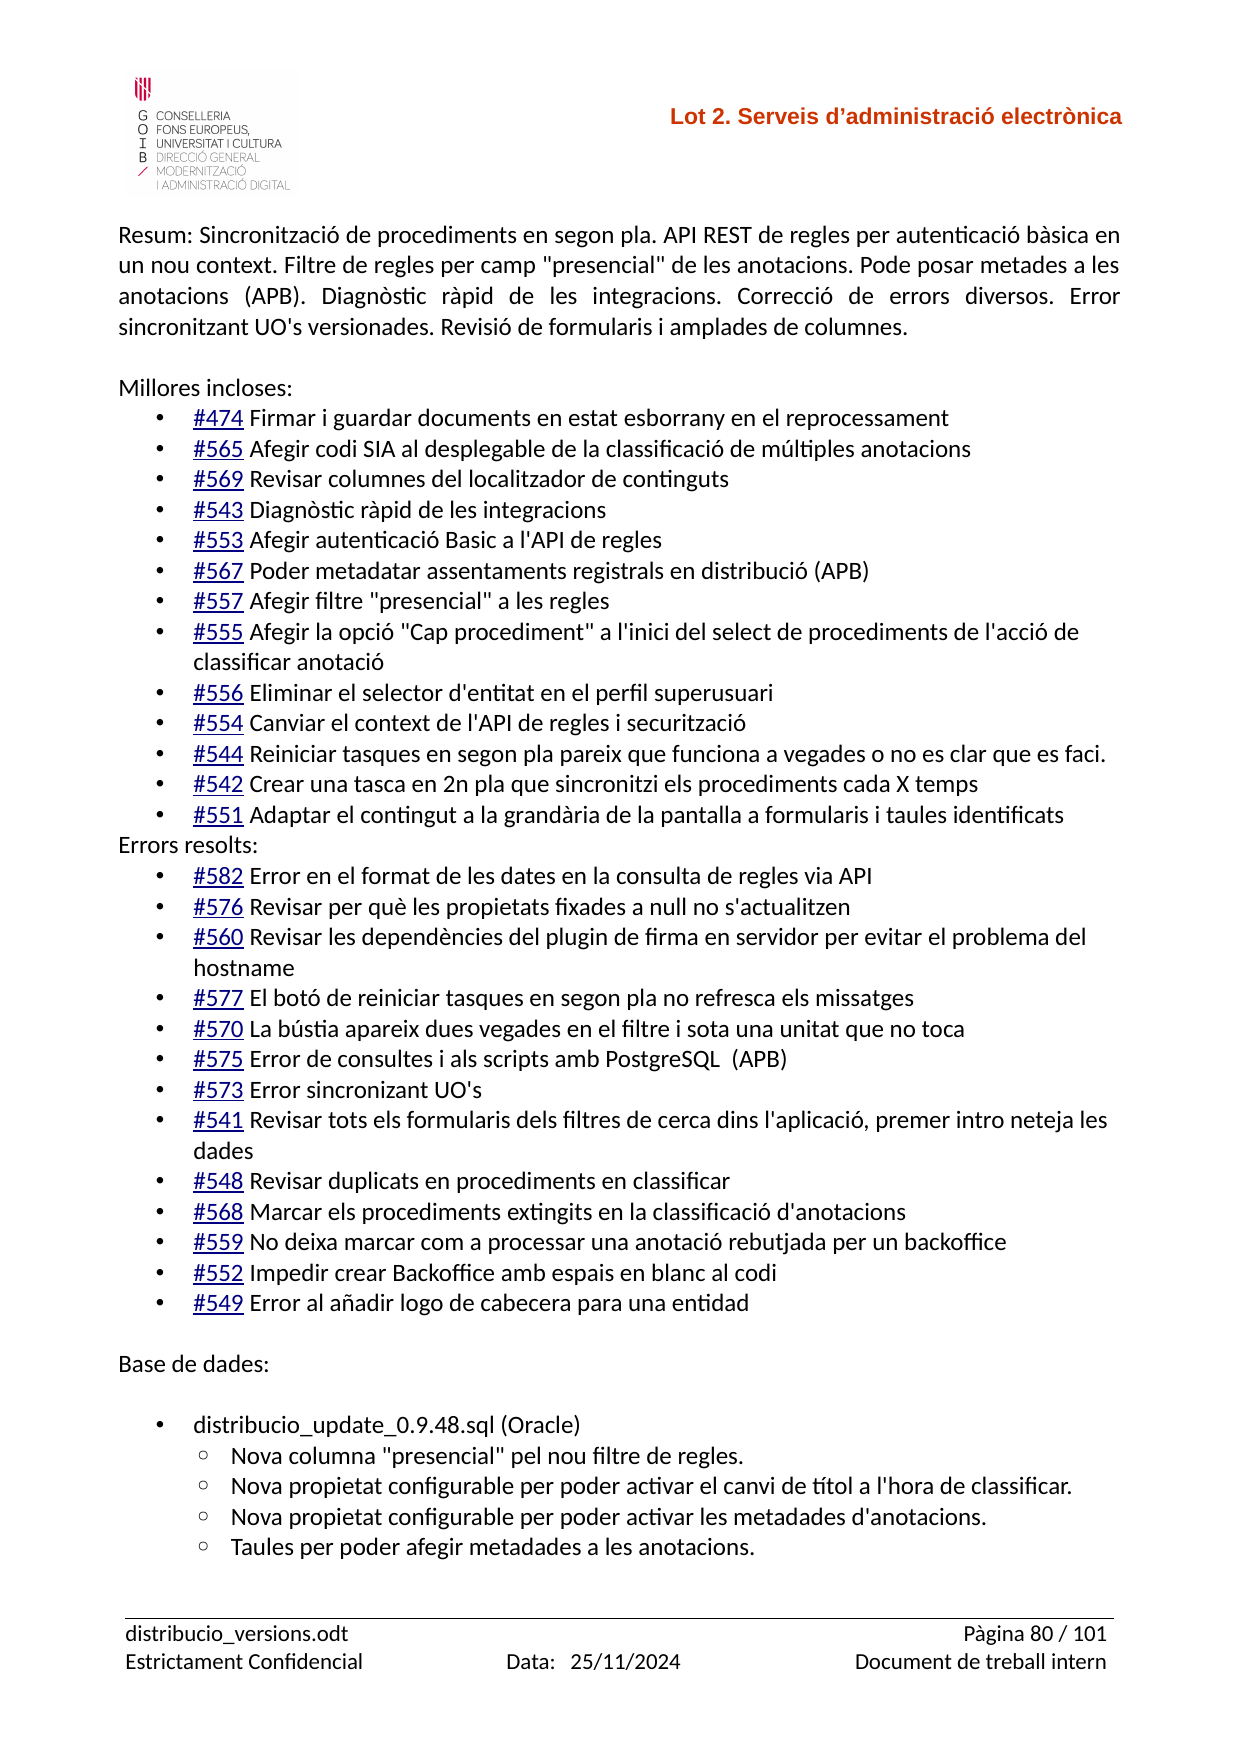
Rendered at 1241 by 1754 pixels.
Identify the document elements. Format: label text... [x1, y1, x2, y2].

list Taules per poder afegir metadades a les anotacions. [193, 1532, 1122, 1562]
list #560 Revisar les dependències del plugin de firma en servidor per evitar el problema del hostname [156, 921, 1122, 982]
picture [126, 70, 299, 197]
text Millores incloses: [118, 372, 1122, 402]
list #548 Revisar duplicats en procediments en classificar [156, 1165, 1122, 1196]
list #543 Diagnòstic ràpid de les integracions [156, 494, 1122, 524]
list #551 Adaptar el contingut a la grandària de la pantalla a formularis i taules identificats [156, 799, 1122, 829]
list #567 Poder metadatar assentaments registrals en distribució (APB) [156, 555, 1122, 585]
list #474 Firmar i guardar documents en estat esborrany en el reprocessament [156, 402, 1122, 433]
list #549 Error al añadir logo de cabecera para una entidad [156, 1287, 1122, 1318]
list #573 Error sincronizant UO's [156, 1074, 1122, 1104]
list #557 Afegir filtre "presencial" a les regles [156, 585, 1122, 616]
list #544 Reiniciar tasques en segon pla pareix que funciona a vegades o no es clar que es faci. [156, 738, 1122, 768]
list #555 Afegir la opció "Cap procediment" a l'inici del select de procediments de l'acció de classificar anotació [156, 616, 1122, 677]
list #542 Crear una tasca en 2n pla que sincronitzi els procediments cada X temps [156, 768, 1122, 799]
list #568 Marcar els procediments extingits en la classificació d'anotacions [156, 1196, 1122, 1226]
list #569 Revisar columnes del localitzador de continguts [156, 463, 1122, 494]
list #576 Revisar per què les propietats fixades a null no s'actualitzen [156, 891, 1122, 921]
text Resum: Sincronització de procediments en segon pla. API REST de regles per autenticació bàsica en un nou context. Filtre de regles per camp "presencial" de les anotacions. Pode posar metades a les anotacions (APB). Diagnòstic ràpid de les integracions. Correcció de errors diversos. Error sincronitzant UO's versionades. Revisió de formularis i amplades de columnes. [118, 219, 1122, 341]
list Nova propietat configurable per poder activar el canvi de títol a l'hora de classificar. [193, 1471, 1122, 1501]
list Nova columna "presencial" pel nou filtre de regles. [193, 1440, 1122, 1471]
list #570 La bústia apareix dues vegades en el filtre i sota una unitat que no toca [156, 1013, 1122, 1043]
list #577 El botó de reiniciar tasques en segon pla no refresca els missatges [156, 982, 1122, 1013]
text Base de dades: [118, 1348, 1122, 1379]
list #565 Afegir codi SIA al desplegable de la classificació de múltiples anotacions [156, 433, 1122, 463]
list #554 Canviar el context de l'API de regles i securització [156, 707, 1122, 738]
list #541 Revisar tots els formularis dels filtres de cerca dins l'aplicació, premer intro neteja les dades [156, 1104, 1122, 1165]
list #575 Error de consultes i als scripts amb PostgreSQL (APB) [156, 1043, 1122, 1074]
list #553 Afegir autenticació Basic a l'API de regles [156, 524, 1122, 555]
list #582 Error en el format de les dates en la consulta de regles via API [156, 860, 1122, 891]
list #556 Eliminar el selector d'entitat en el perfil superusuari [156, 677, 1122, 707]
list #559 No deixa marcar com a processar una anotació rebutjada per un backoffice [156, 1226, 1122, 1257]
text Errors resolts: [118, 829, 1122, 860]
list distribucio_update_0.9.48.sql (Oracle) [156, 1409, 1122, 1440]
list #552 Impedir crear Backoffice amb espais en blanc al codi [156, 1257, 1122, 1287]
list Nova propietat configurable per poder activar les metadades d'anotacions. [193, 1501, 1122, 1532]
